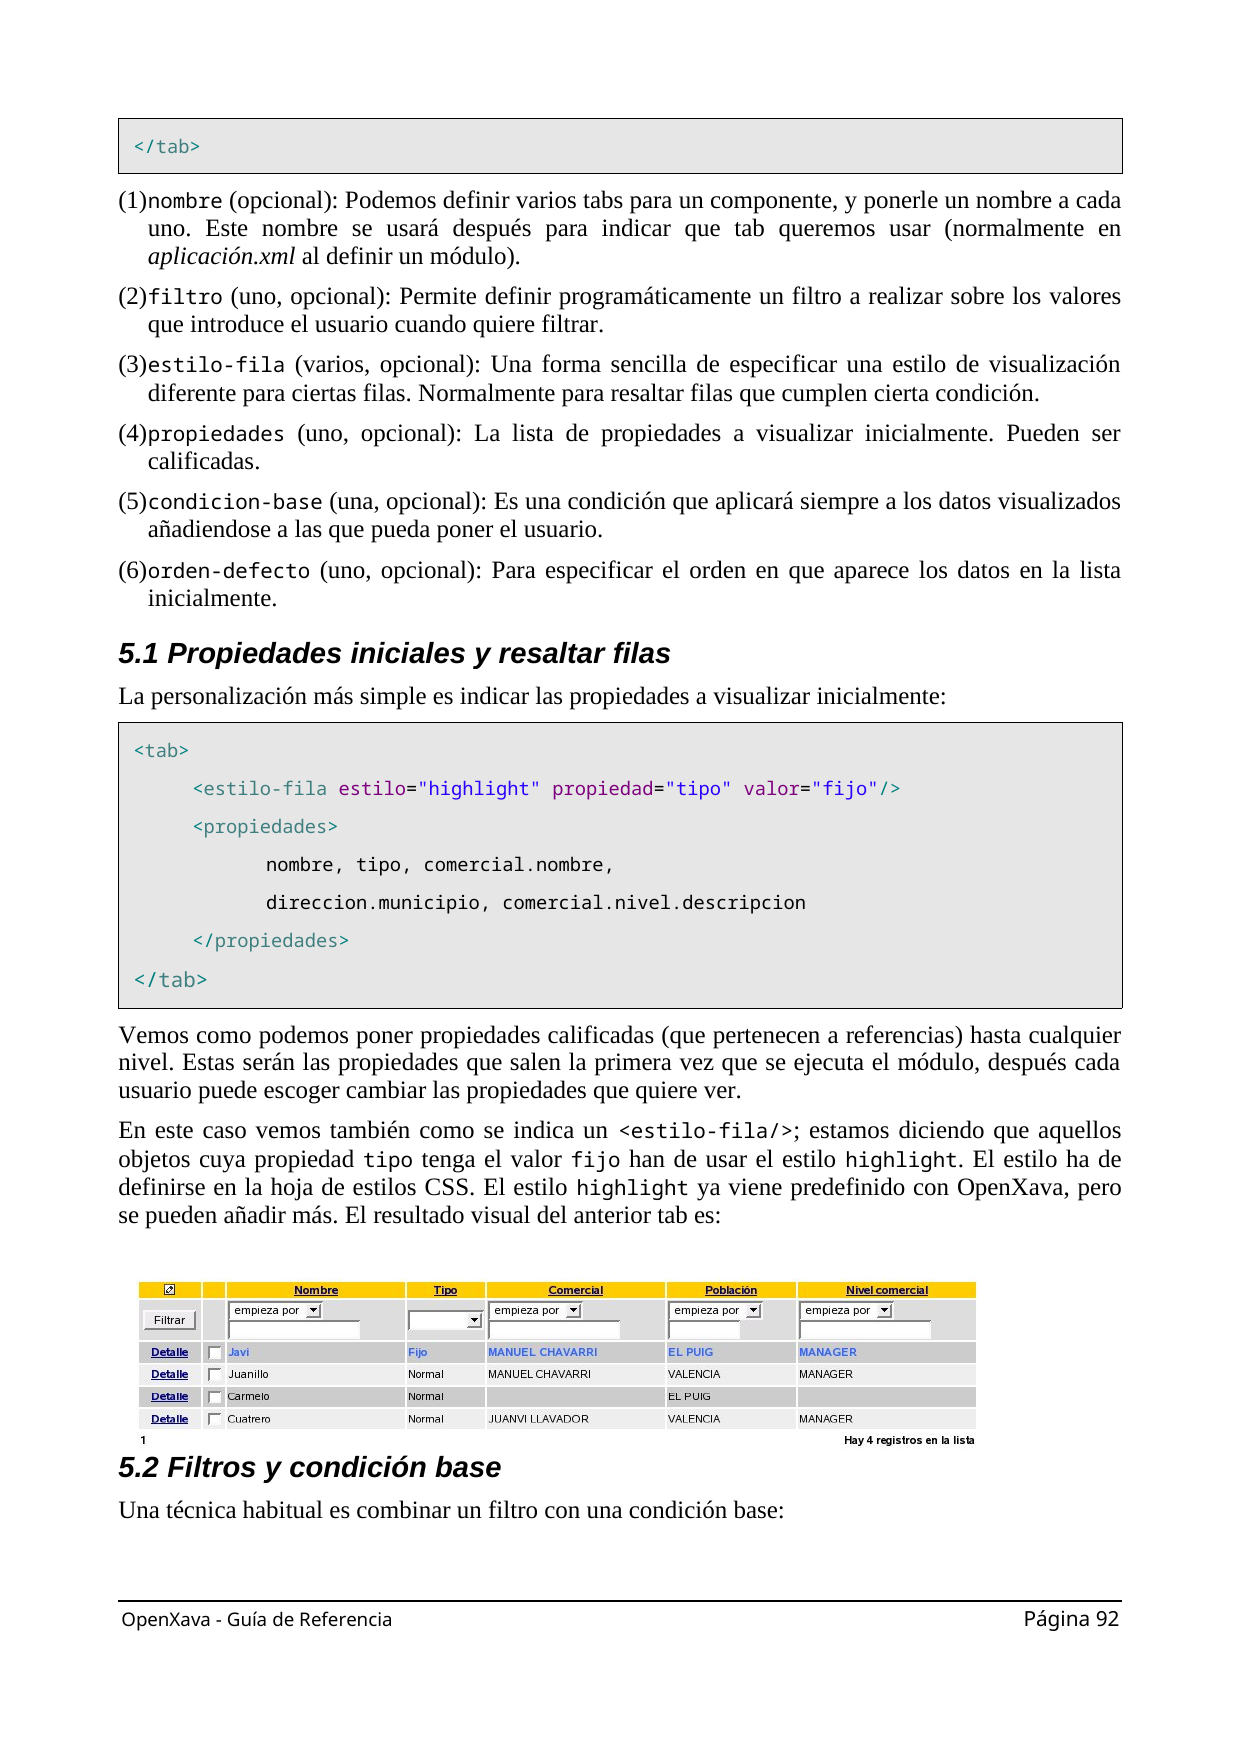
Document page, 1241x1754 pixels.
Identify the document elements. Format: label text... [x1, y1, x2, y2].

text </tab> [119, 119, 1122, 173]
list estilo-fila (varios, opcional): Una forma sencilla de especificar una estilo de visualización diferente para ciertas filas. Normalmente para resaltar filas que cumplen cierta condición. [118, 351, 1122, 406]
text Una técnica habitual es combinar un filtro con una condición base: [118, 1496, 1122, 1524]
text La personalización más simple es indicar las propiedades a visualizar inicialmente: [118, 682, 1122, 710]
list orden-defecto (uno, opcional): Para especificar el orden en que aparece los datos en la lista inicialmente. [118, 556, 1122, 612]
text nombre, tipo, comercial.nombre, [119, 836, 1122, 874]
list condicion-base (una, opcional): Es una condición que aplicará siempre a los datos visualizados añadiendose a las que pueda poner el usuario. [118, 487, 1122, 543]
text </propiedades> [119, 912, 1122, 950]
text Vemos como podemos poner propiedades calificadas (que pertenecen a referencias) hasta cualquier nivel. Estas serán las propiedades que salen la primera vez que se ejecuta el módulo, después cada usuario puede escoger cambiar las propiedades que quiere ver. [118, 1021, 1122, 1104]
list propiedades (uno, opcional): La lista de propiedades a visualizar inicialmente. Pueden ser calificadas. [118, 419, 1122, 475]
text <tab> [119, 723, 1122, 760]
list filtro (uno, opcional): Permite definir programáticamente un filtro a realizar sobre los valores que introduce el usuario cuando quiere filtrar. [118, 282, 1122, 338]
text <propiedades> [119, 798, 1122, 836]
list nombre (opcional): Podemos definir varios tabs para un componente, y ponerle un nombre a cada uno. Este nombre se usará después para indicar que tab queremos usar (normalmente en aplicación.xml al definir un módulo). [118, 186, 1122, 269]
text <estilo-fila estilo="highlight" propiedad="tipo" valor="fijo"/> [119, 760, 1122, 798]
text direccion.municipio, comercial.nivel.descripcion [119, 874, 1122, 912]
subtitle Filtros y condición base [118, 1254, 1122, 1484]
text </tab> [119, 950, 1122, 1008]
text En este caso vemos también como se indica un <estilo-fila/>; estamos diciendo que aquellos objetos cuya propiedad tipo tenga el valor fijo han de usar el estilo highlight. El estilo ha de definirse en la hoja de estilos CSS. El estilo highlight ya viene predefinido con OpenXava, pero se pueden añadir más. El resultado visual del anterior tab es: [118, 1116, 1122, 1229]
subtitle Propiedades iniciales y resaltar filas [118, 637, 1122, 669]
picture [136, 1278, 979, 1452]
